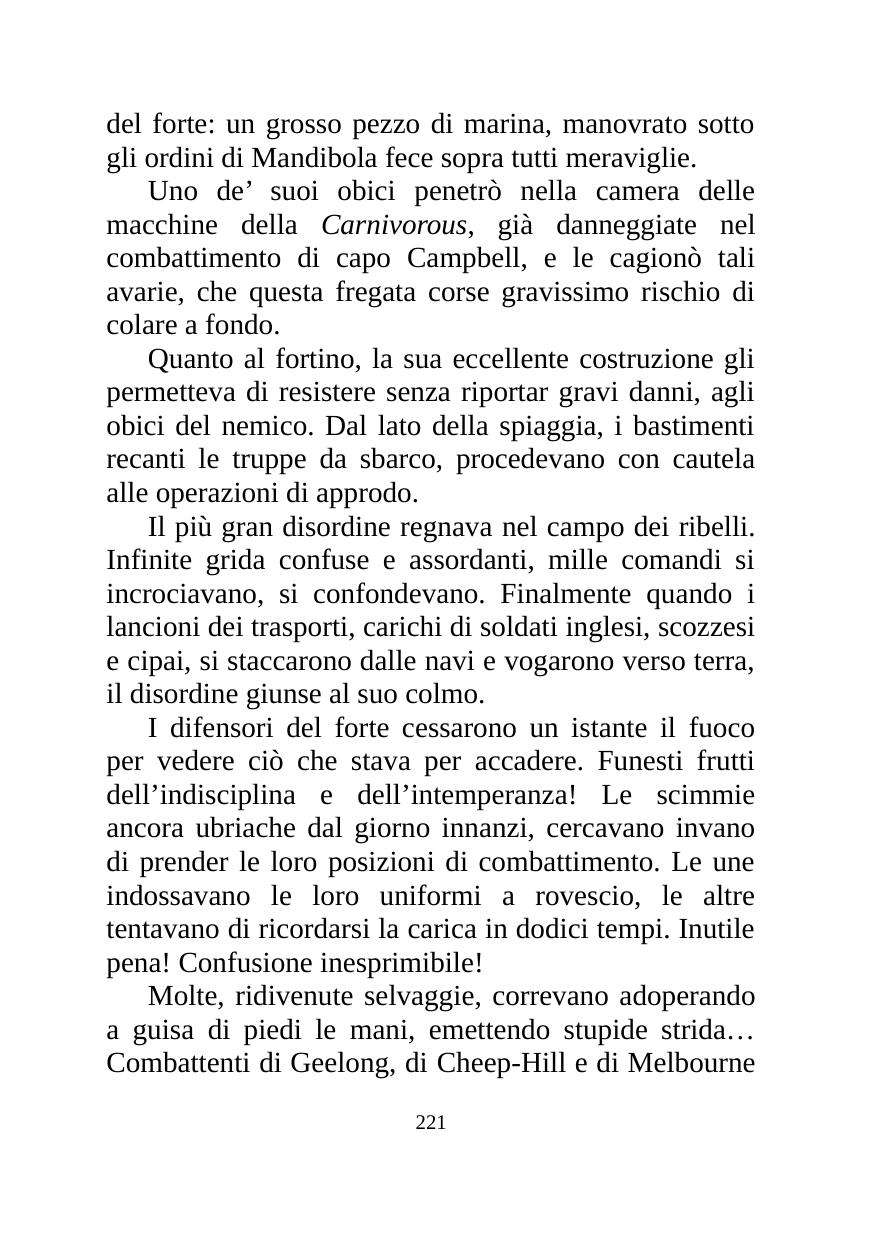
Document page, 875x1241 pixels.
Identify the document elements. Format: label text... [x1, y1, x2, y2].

text Quanto al fortino, la sua eccellente costruzione gli permetteva di resistere senza riportar gravi danni, agli obici del nemico. Dal lato della spiaggia, i bastimenti recanti le truppe da sbarco, procedevano con cautela alle operazioni di approdo. [106, 341, 756, 509]
text Molte, ridivenute selvaggie, correvano adoperando a guisa di piedi le mani, emettendo stupide strida… Combattenti di Geelong, di Cheep-Hill e di Melbourne [106, 978, 756, 1079]
text Uno de’ suoi obici penetrò nella camera delle macchine della Carnivorous, già danneggiate nel combattimento di capo Campbell, e le cagionò tali avarie, che questa fregata corse gravissimo rischio di colare a fondo. [106, 173, 756, 341]
text I difensori del forte cessarono un istante il fuoco per vedere ciò che stava per accadere. Funesti frutti dell’indisciplina e dell’intemperanza! Le scimmie ancora ubriache dal giorno innanzi, cercavano invano di prender le loro posizioni di combattimento. Le une indossavano le loro uniformi a rovescio, le altre tentavano di ricordarsi la carica in dodici tempi. Inutile pena! Confusione inesprimibile! [106, 710, 756, 978]
text del forte: un grosso pezzo di marina, manovrato sotto gli ordini di Mandibola fece sopra tutti meraviglie. [106, 106, 756, 173]
text Il più gran disordine regnava nel campo dei ribelli. Infinite grida confuse e assordanti, mille comandi si incrociavano, si confondevano. Finalmente quando i lancioni dei trasporti, carichi di soldati inglesi, scozzesi e cipai, si staccarono dalle navi e vogarono verso terra, il disordine giunse al suo colmo. [106, 509, 756, 710]
